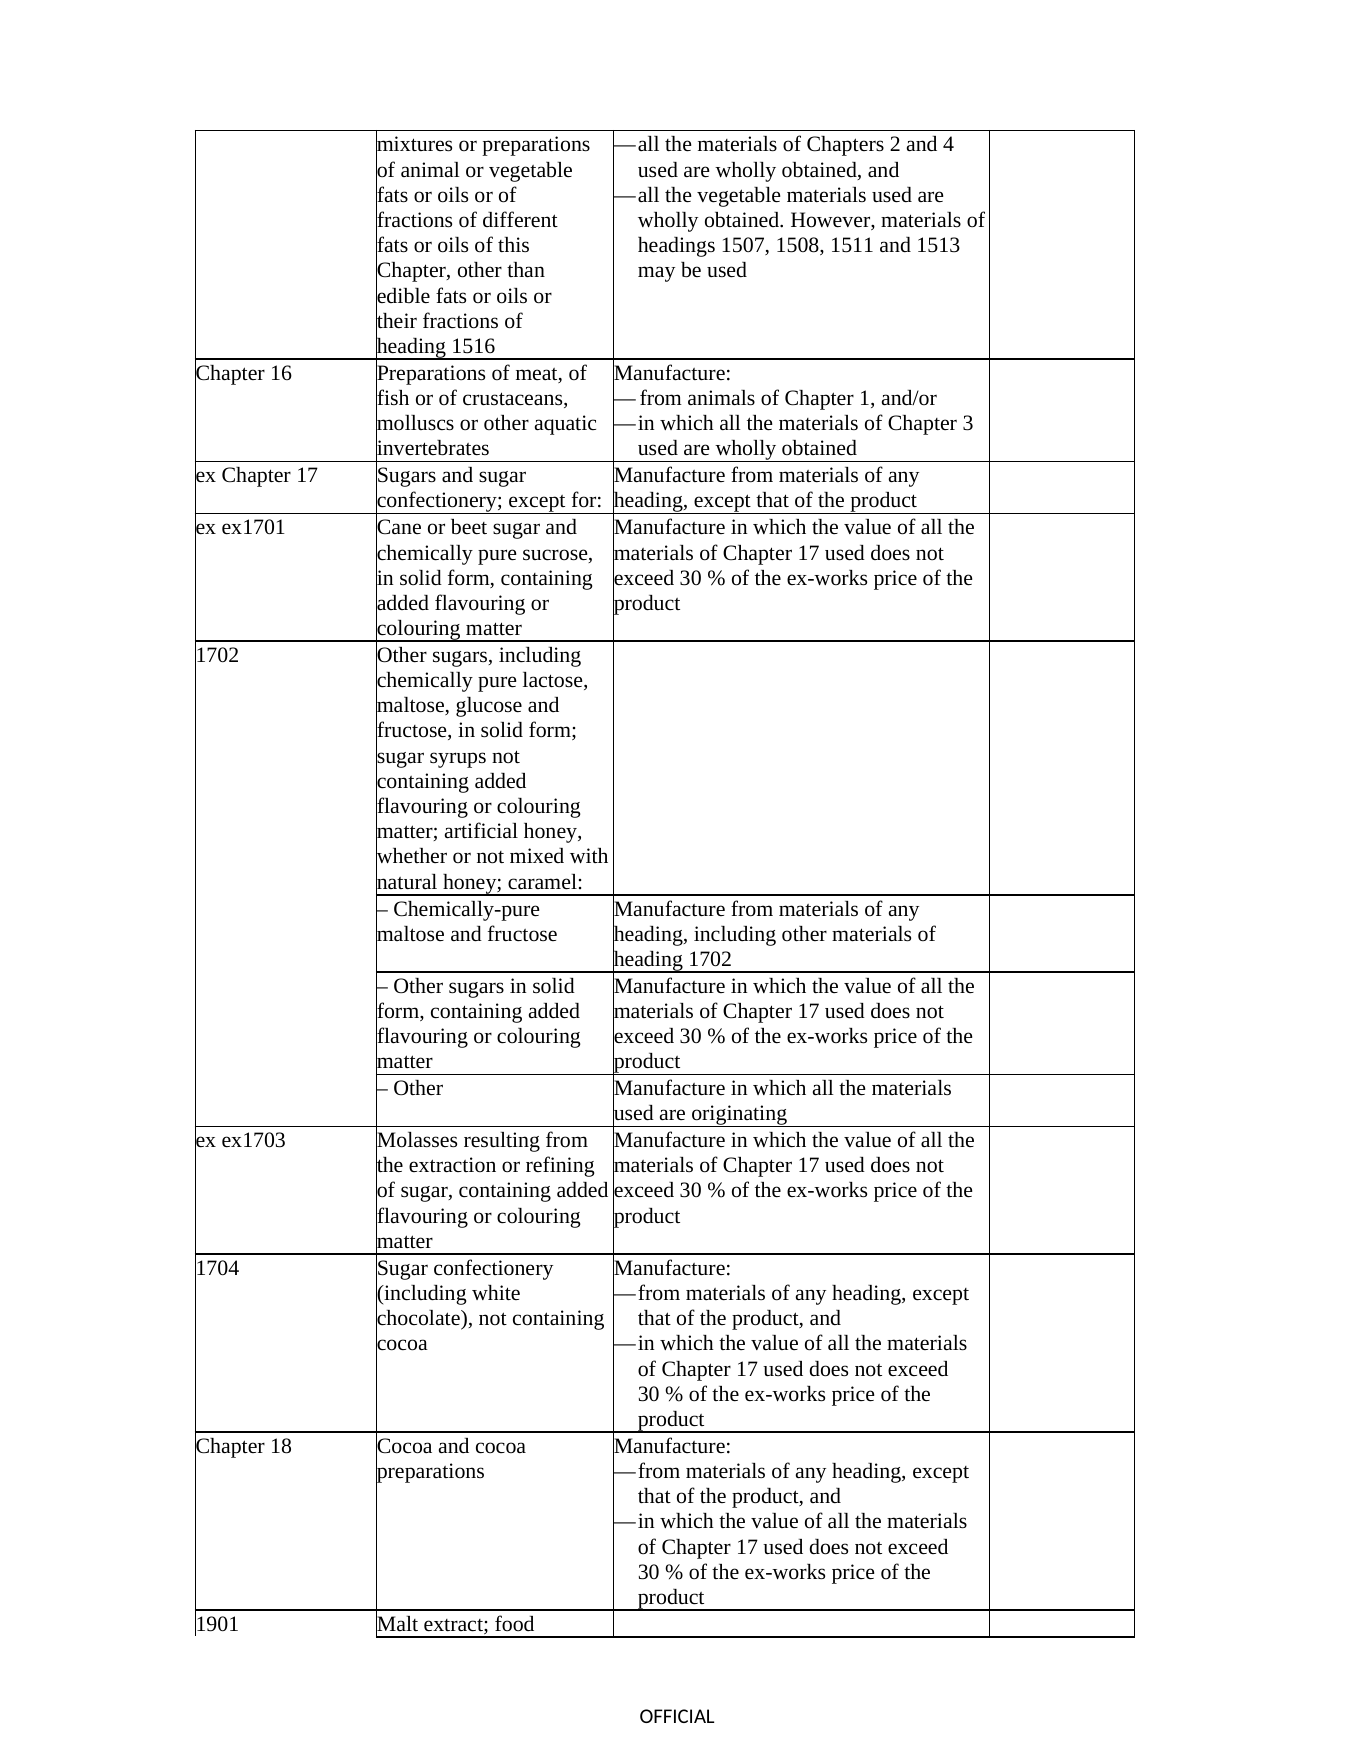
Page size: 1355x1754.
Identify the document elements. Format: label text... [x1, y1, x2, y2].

table_cell – Chemically-pure maltose and fructose [377, 896, 613, 971]
table_header — [614, 1330, 638, 1431]
table_cell 1901 [196, 1611, 376, 1636]
table_cell [990, 642, 1134, 894]
table_cell Malt extract; food [377, 1611, 613, 1636]
table_cell [614, 642, 989, 894]
table_cell [614, 1611, 989, 1636]
table_header all the materials of Chapters 2 and 4 used are wholly obtained, and [638, 131, 989, 182]
table_cell Other sugars, including chemically pure lactose, maltose, glucose and fructose, in solid form; sugar syrups not containing added flavouring or colouring matter; artificial honey, whether or not mixed with natural honey; caramel: [377, 642, 613, 894]
table_cell 1702 [196, 642, 376, 1126]
table_cell Manufacture: [614, 1433, 989, 1609]
table_cell Manufacture in which all the materials used are originating [614, 1075, 989, 1126]
table_cell Molasses resulting from the extraction or refining of sugar, containing added flavouring or colouring matter [377, 1127, 613, 1253]
table_cell Cane or beet sugar and chemically pure sucrose, in solid form, containing added flavouring or colouring matter [377, 514, 613, 640]
table_header in which the value of all the materials of Chapter 17 used does not exceed 30 % of the ex-works price of the product [638, 1509, 989, 1609]
table_cell Sugars and sugar confectionery; except for: [377, 462, 613, 513]
table_header — [614, 131, 638, 182]
table_cell 1704 [196, 1255, 376, 1431]
table_cell [990, 1611, 1134, 1636]
table_cell ex ex1701 [196, 514, 376, 640]
table_cell [196, 131, 376, 358]
table_cell Chapter 18 [196, 1433, 376, 1609]
table_cell Manufacture in which the value of all the materials of Chapter 17 used does not exceed 30 % of the ex-works price of the product [614, 1127, 989, 1253]
table_header — [614, 182, 638, 283]
table_cell Manufacture from materials of any heading, except that of the product [614, 462, 989, 513]
table_cell Manufacture in which the value of all the materials of Chapter 17 used does not exceed 30 % of the ex-works price of the product [614, 973, 989, 1073]
table_cell [990, 514, 1134, 640]
table_cell Manufacture: [614, 360, 989, 461]
table_cell Chapter 16 [196, 360, 376, 461]
table_header from materials of any heading, except that of the product, and [638, 1280, 989, 1330]
table_cell – Other sugars in solid form, containing added flavouring or colouring matter [377, 973, 613, 1073]
table_cell Preparations of meat, of fish or of crustaceans, molluscs or other aquatic invertebrates [377, 360, 613, 461]
table_cell ex Chapter 17 [196, 462, 376, 513]
table_cell [990, 131, 1134, 358]
table_header in which the value of all the materials of Chapter 17 used does not exceed 30 % of the ex-works price of the product [638, 1330, 989, 1431]
table_header — [614, 1280, 638, 1330]
table_cell Sugar confectionery (including white chocolate), not containing cocoa [377, 1255, 613, 1431]
table_cell Cocoa and cocoa preparations [377, 1433, 613, 1609]
table_cell [990, 1255, 1134, 1431]
table_cell [990, 1075, 1134, 1126]
table_cell [990, 1433, 1134, 1609]
table_cell [990, 1127, 1134, 1253]
table_header — [614, 385, 639, 410]
table_cell [990, 973, 1134, 1073]
table_cell – Other [377, 1075, 613, 1126]
table_header — [614, 1509, 638, 1609]
table_cell [614, 131, 989, 358]
table_cell Manufacture: [614, 1255, 989, 1431]
table_cell [990, 896, 1134, 971]
table_header in which all the materials of Chapter 3 used are wholly obtained [638, 410, 989, 461]
table_header from materials of any heading, except that of the product, and [638, 1458, 989, 1508]
table_cell ex ex1703 [196, 1127, 376, 1253]
table_cell [990, 360, 1134, 461]
table_header — [614, 1458, 638, 1508]
table_cell [990, 462, 1134, 513]
table_cell mixtures or preparations of animal or vegetable fats or oils or of fractions of different fats or oils of this Chapter, other than edible fats or oils or their fractions of heading 1516 [377, 131, 613, 358]
table_header — [614, 410, 638, 461]
table_header all the vegetable materials used are wholly obtained. However, materials of headings 1507, 1508, 1511 and 1513 may be used [638, 182, 989, 283]
table_cell Manufacture from materials of any heading, including other materials of heading 1702 [614, 896, 989, 971]
table_header from animals of Chapter 1, and/or [639, 385, 989, 410]
table_cell Manufacture in which the value of all the materials of Chapter 17 used does not exceed 30 % of the ex-works price of the product [614, 514, 989, 640]
